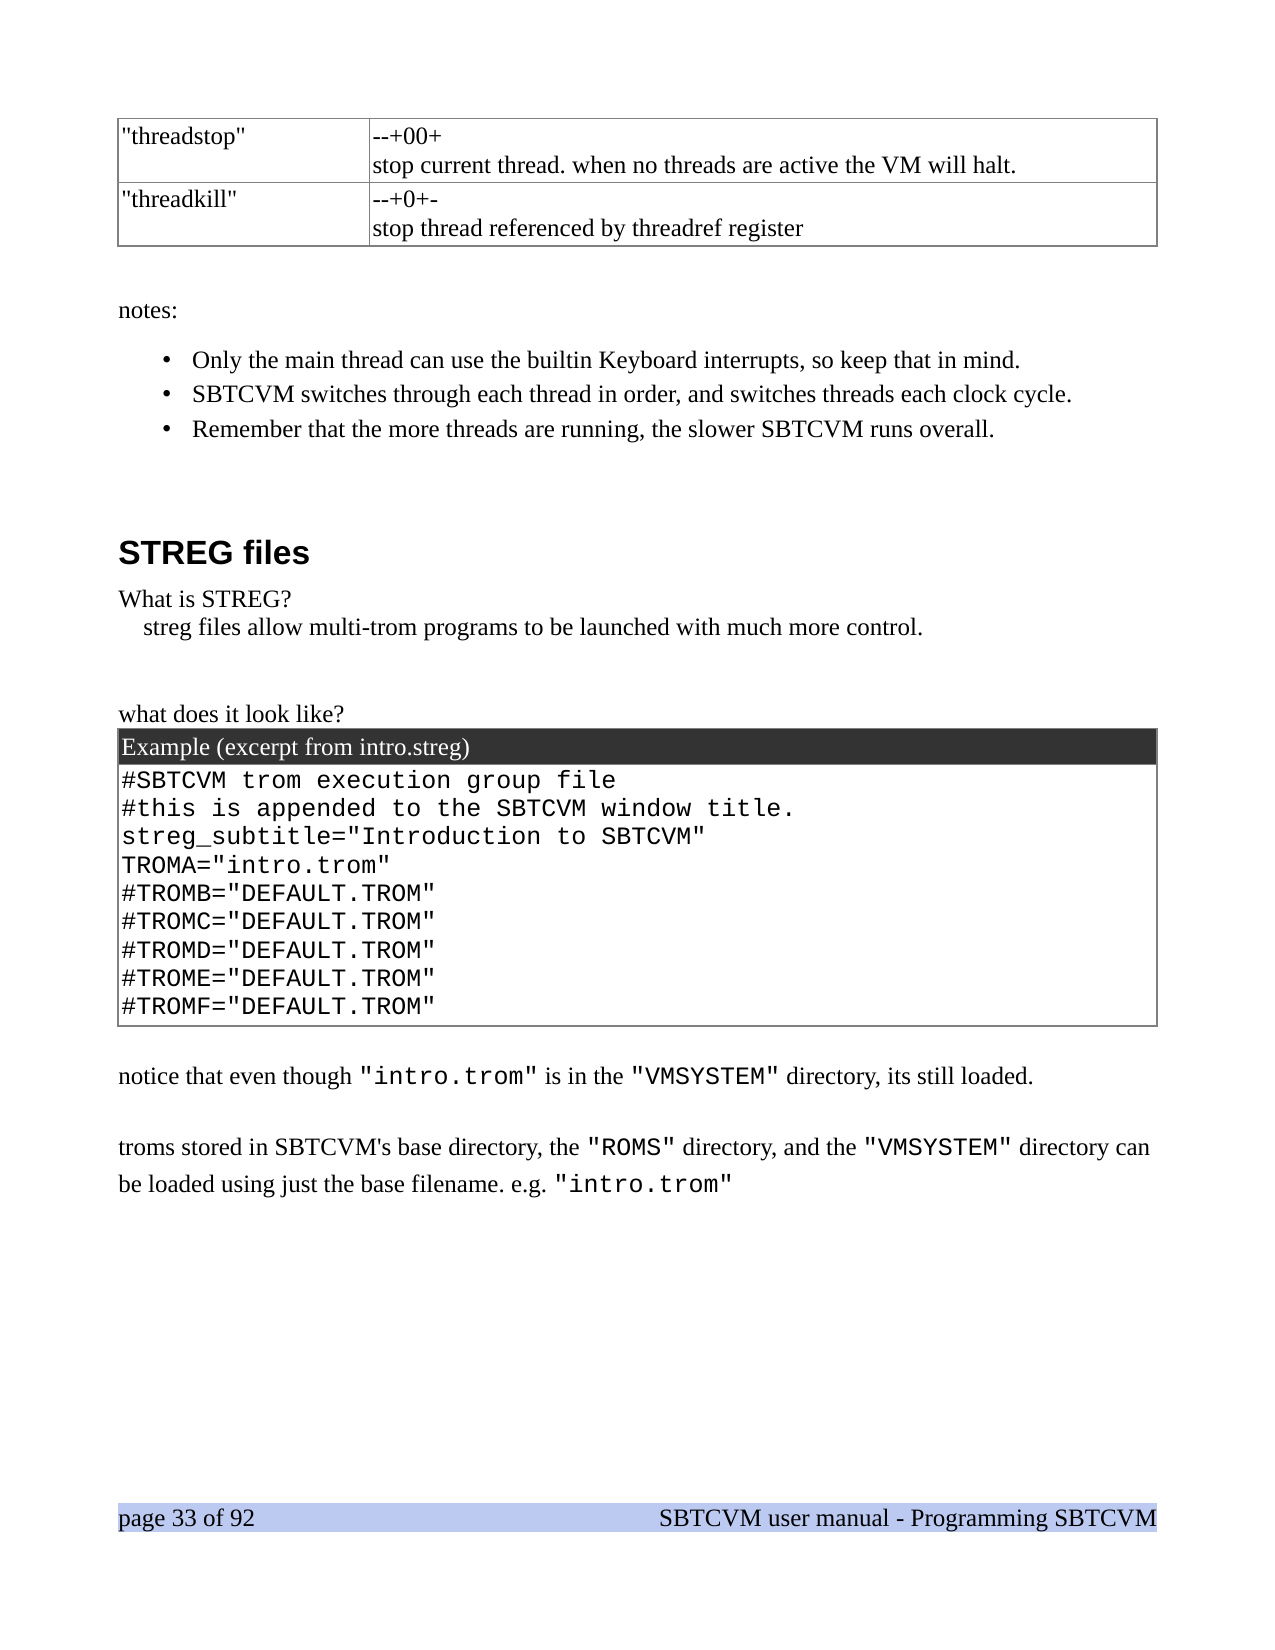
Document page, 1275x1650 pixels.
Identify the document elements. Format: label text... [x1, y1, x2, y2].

table_cell --+00+ stop current thread. when no threads are active the VM will halt. [370, 119, 1156, 182]
list Only the main thread can use the builtin Keyboard interrupts, so keep that in mind. [162, 345, 1157, 373]
text What is STREG? streg files allow multi-trom programs to be launched with much more control. what does it look like? [118, 584, 1157, 727]
text notes: [118, 296, 1157, 324]
table_cell --+0+- stop thread referenced by threadref register [370, 183, 1156, 245]
table_cell #SBTCVM trom execution group file #this is appended to the SBTCVM window title. streg_subtitle="Introduction to SBTCVM" TROMA="intro.trom" #TROMB="DEFAULT.TROM" #TROMC="DEFAULT.TROM" #TROMD="DEFAULT.TROM" #TROME="DEFAULT.TROM" #TROMF="DEFAULT.TROM" [119, 765, 1156, 1025]
table_cell "threadstop" [119, 119, 369, 182]
text notice that even though "intro.trom" is in the "VMSYSTEM" directory, its still loaded. troms stored in SBTCVM's base directory, the "ROMS" directory, and the "VMSYSTEM" directory can be loaded using just the base filename. e.g. "intro.trom" [118, 1027, 1157, 1200]
list Remember that the more threads are running, the slower SBTCVM runs overall. [162, 414, 1157, 442]
subtitle STREG files [118, 533, 1157, 571]
table_header Example (excerpt from intro.streg) [119, 729, 1156, 764]
table_cell "threadkill" [119, 183, 369, 245]
list SBTCVM switches through each thread in order, and switches threads each clock cycle. [162, 379, 1157, 408]
